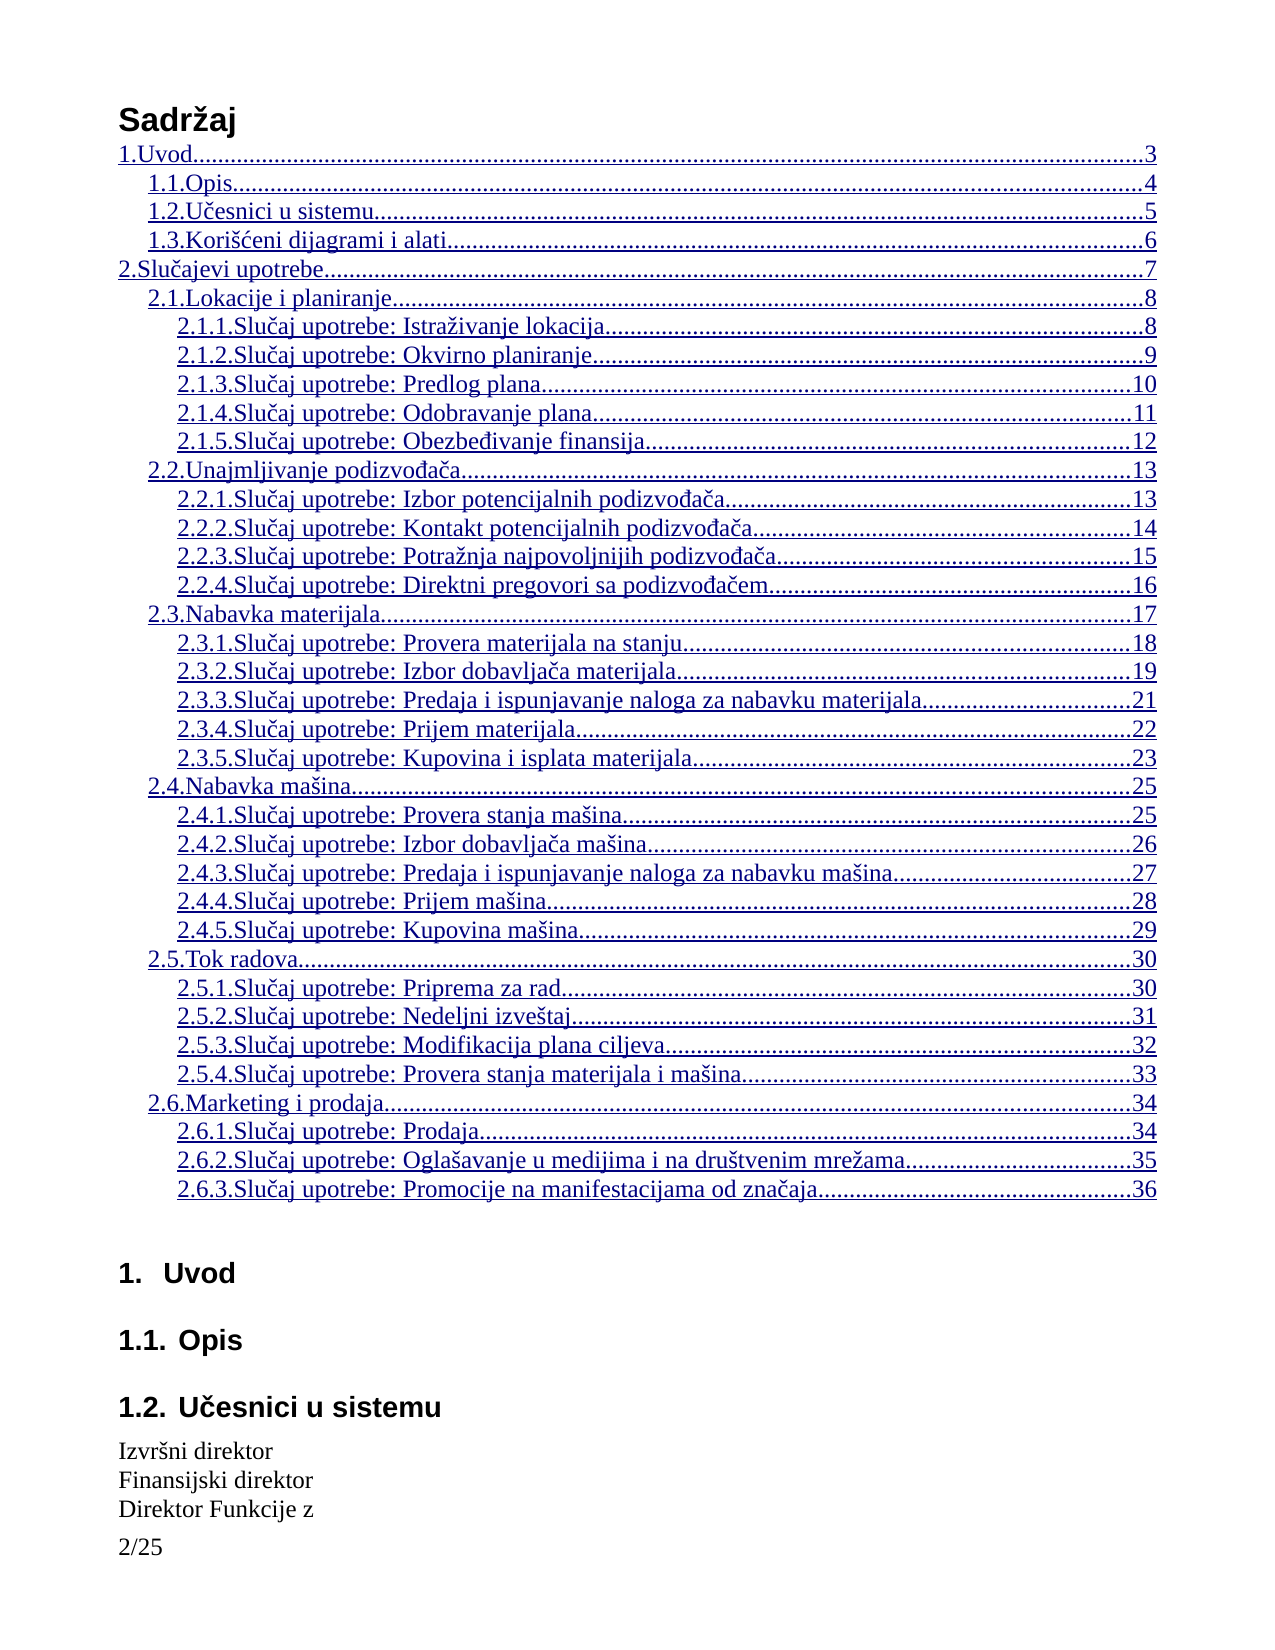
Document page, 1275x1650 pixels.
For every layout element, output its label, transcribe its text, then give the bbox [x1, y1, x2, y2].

subtitle Učesnici u sistemu [118, 1390, 1157, 1424]
text 2.5.3.Slučaj upotrebe: Modifikacija plana ciljeva 32 [177, 1030, 1157, 1055]
text 2.2.2.Slučaj upotrebe: Kontakt potencijalnih podizvođača 14 [177, 513, 1157, 538]
text 2.4.Nabavka mašina 25 [148, 771, 1157, 796]
text 2.2.3.Slučaj upotrebe: Potražnja najpovoljnijih podizvođača 15 [177, 541, 1157, 566]
text 2.4.3.Slučaj upotrebe: Predaja i ispunjavanje naloga za nabavku mašina 27 [177, 858, 1157, 883]
text 2.1.5.Slučaj upotrebe: Obezbeđivanje finansija 12 [177, 426, 1157, 451]
text 2.5.4.Slučaj upotrebe: Provera stanja materijala i mašina 33 [177, 1059, 1157, 1084]
text 2.2.4.Slučaj upotrebe: Direktni pregovori sa podizvođačem 16 [177, 570, 1157, 595]
text 2.6.Marketing i prodaja 34 [148, 1088, 1157, 1113]
text 2.Slučajevi upotrebe 7 [118, 254, 1157, 279]
text 2.6.2.Slučaj upotrebe: Oglašavanje u medijima i na društvenim mrežama 35 [177, 1145, 1157, 1170]
text 2.4.1.Slučaj upotrebe: Provera stanja mašina 25 [177, 800, 1157, 825]
text 2.1.2.Slučaj upotrebe: Okvirno planiranje 9 [177, 340, 1157, 365]
text 2.3.1.Slučaj upotrebe: Provera materijala na stanju 18 [177, 628, 1157, 653]
text 2.3.5.Slučaj upotrebe: Kupovina i isplata materijala 23 [177, 743, 1157, 768]
text 1.Uvod 3 [118, 139, 1157, 164]
text 2.4.4.Slučaj upotrebe: Prijem mašina 28 [177, 886, 1157, 911]
text 2.1.Lokacije i planiranje 8 [148, 283, 1157, 308]
text 2.2.1.Slučaj upotrebe: Izbor potencijalnih podizvođača 13 [177, 484, 1157, 509]
text 2.3.4.Slučaj upotrebe: Prijem materijala 22 [177, 714, 1157, 739]
subtitle Opis [118, 1323, 1157, 1357]
text Finansijski direktor [118, 1465, 1157, 1494]
text 2.1.4.Slučaj upotrebe: Odobravanje plana 11 [177, 398, 1157, 423]
text 2.5.Tok radova 30 [148, 944, 1157, 969]
text 2.1.3.Slučaj upotrebe: Predlog plana 10 [177, 369, 1157, 394]
text 2.5.2.Slučaj upotrebe: Nedeljni izveštaj 31 [177, 1001, 1157, 1026]
text 2.6.3.Slučaj upotrebe: Promocije na manifestacijama od značaja 36 [177, 1174, 1157, 1199]
text Direktor Funkcije z [118, 1494, 1157, 1522]
text 2.3.2.Slučaj upotrebe: Izbor dobavljača materijala 19 [177, 656, 1157, 681]
text 2.3.Nabavka materijala 17 [148, 599, 1157, 624]
text 2.4.2.Slučaj upotrebe: Izbor dobavljača mašina 26 [177, 829, 1157, 854]
text 2.4.5.Slučaj upotrebe: Kupovina mašina 29 [177, 915, 1157, 940]
text 1.2.Učesnici u sistemu 5 [148, 196, 1157, 221]
text 2.1.1.Slučaj upotrebe: Istraživanje lokacija 8 [177, 311, 1157, 336]
text 2.6.1.Slučaj upotrebe: Prodaja 34 [177, 1116, 1157, 1141]
text 2.5.1.Slučaj upotrebe: Priprema za rad 30 [177, 973, 1157, 998]
text 1.1.Opis 4 [148, 168, 1157, 193]
subtitle Sadržaj [118, 101, 1157, 139]
text 1.3.Korišćeni dijagrami i alati 6 [148, 225, 1157, 250]
text Izvršni direktor [118, 1436, 1157, 1465]
subtitle Uvod [118, 1256, 1157, 1290]
text 2.3.3.Slučaj upotrebe: Predaja i ispunjavanje naloga za nabavku materijala 21 [177, 685, 1157, 710]
text 2.2.Unajmljivanje podizvođača 13 [148, 455, 1157, 480]
